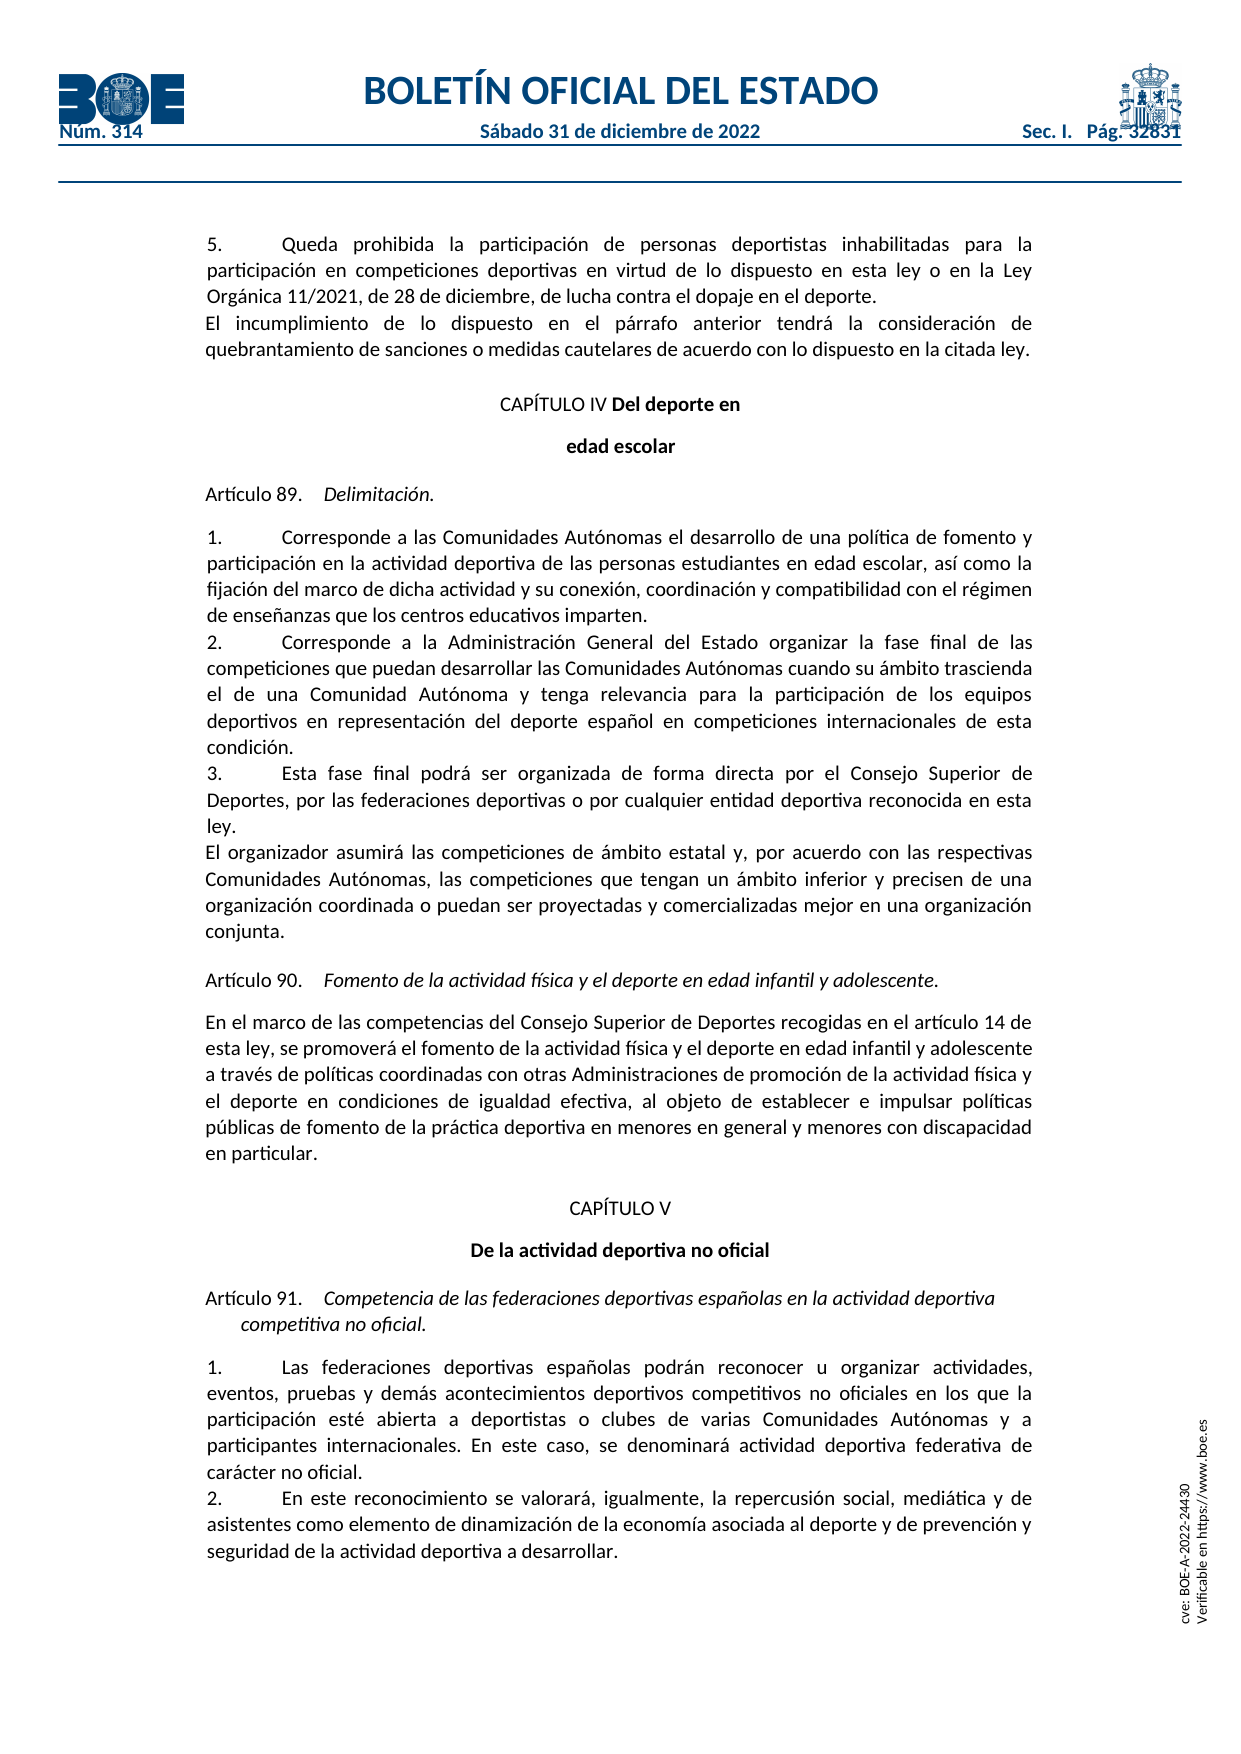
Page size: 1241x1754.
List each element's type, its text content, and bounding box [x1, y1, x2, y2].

text Artículo 91. Competencia de las federaciones deportivas españolas en la actividad deportiva competitiva no oficial. [205, 1286, 1034, 1337]
text El incumplimiento de lo dispuesto en el párrafo anterior tendrá la consideración de quebrantamiento de sanciones o medidas cautelares de acuerdo con lo dispuesto en la citada ley. [205, 310, 1034, 362]
text En el marco de las competencias del Consejo Superior de Deportes recogidas en el artículo 14 de esta ley, se promoverá el fomento de la actividad física y el deporte en edad infantil y adolescente a través de políticas coordinadas con otras Administraciones de promoción de la actividad física y el deporte en condiciones de igualdad efectiva, al objeto de establecer e impulsar políticas públicas de fomento de la práctica deportiva en menores en general y menores con discapacidad en particular. [205, 1009, 1034, 1166]
text Artículo 90. Fomento de la actividad física y el deporte en edad infantil y adolescente. [205, 967, 1034, 992]
list Esta fase final podrá ser organizada de forma directa por el Consejo Superior de Deportes, por las federaciones deportivas o por cualquier entidad deportiva reconocida en esta ley. [207, 761, 1034, 838]
list Queda prohibida la participación de personas deportistas inhabilitadas para la participación en competiciones deportivas en virtud de lo dispuesto en esta ley o en la Ley Orgánica 11/2021, de 28 de diciembre, de lucha contra el dopaje en el deporte. [207, 231, 1034, 309]
text CAPÍTULO V [229, 1195, 1011, 1220]
text Artículo 89. Delimitación. [205, 482, 1034, 507]
text CAPÍTULO IV Del deporte en edad escolar [481, 391, 759, 459]
text El organizador asumirá las competiciones de ámbito estatal y, por acuerdo con las respectivas Comunidades Autónomas, las competiciones que tengan un ámbito inferior y precisen de una organización coordinada o puedan ser proyectadas y comercializadas mejor en una organización conjunta. [205, 839, 1034, 943]
list Las federaciones deportivas españolas podrán reconocer u organizar actividades, eventos, pruebas y demás acontecimientos deportivos competitivos no oficiales en los que la participación esté abierta a deportistas o clubes de varias Comunidades Autónomas y a participantes internacionales. En este caso, se denominará actividad deportiva federativa de carácter no oficial. [207, 1354, 1034, 1484]
list En este reconocimiento se valorará, igualmente, la repercusión social, mediática y de asistentes como elemento de dinamización de la economía asociada al deporte y de prevención y seguridad de la actividad deportiva a desarrollar. [207, 1486, 1034, 1563]
list Corresponde a la Administración General del Estado organizar la fase final de las competiciones que puedan desarrollar las Comunidades Autónomas cuando su ámbito trascienda el de una Comunidad Autónoma y tenga relevancia para la participación de los equipos deportivos en representación del deporte español en competiciones internacionales de esta condición. [207, 629, 1034, 759]
list Corresponde a las Comunidades Autónomas el desarrollo de una política de fomento y participación en la actividad deportiva de las personas estudiantes en edad escolar, así como la fijación del marco de dicha actividad y su conexión, coordinación y compatibilidad con el régimen de enseñanzas que los centros educativos imparten. [207, 524, 1034, 628]
text De la actividad deportiva no oficial [208, 1237, 1032, 1263]
